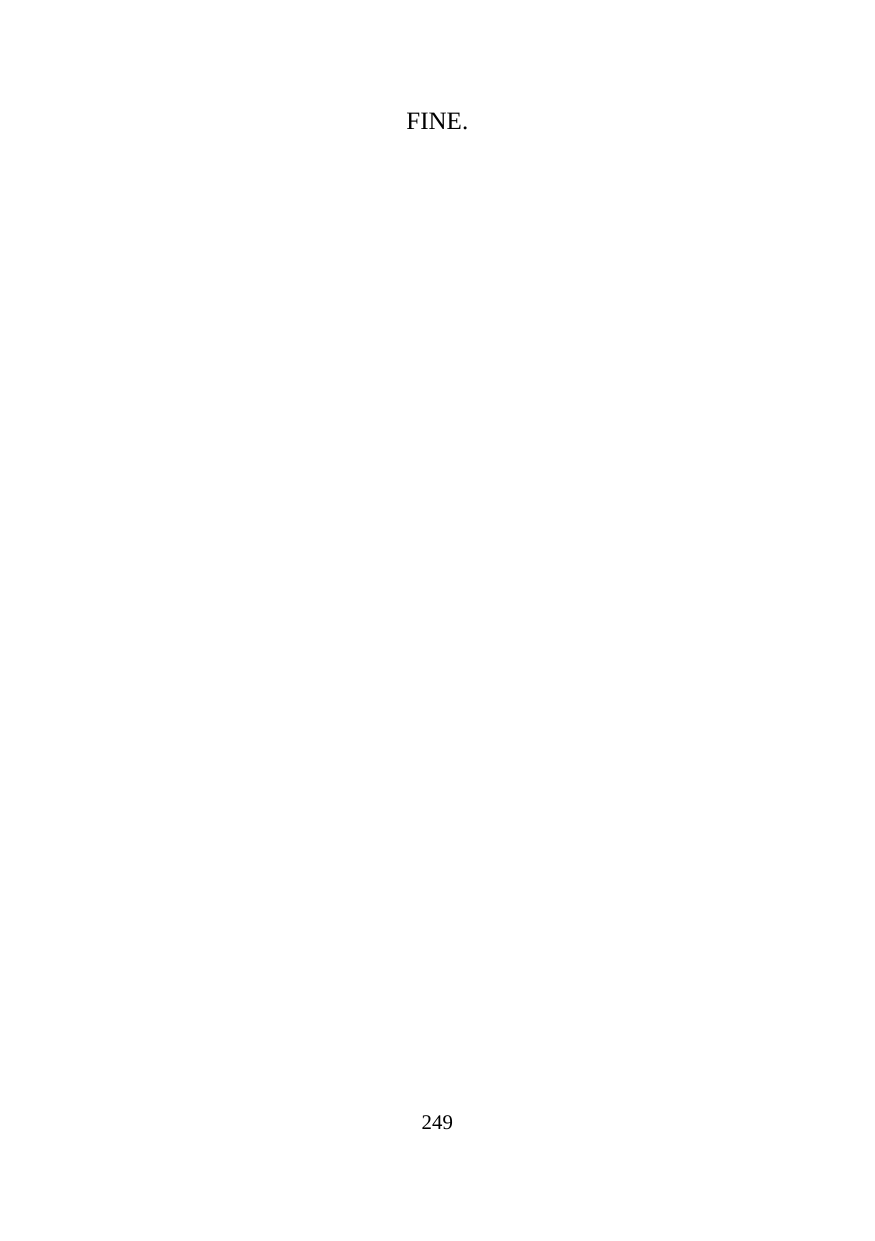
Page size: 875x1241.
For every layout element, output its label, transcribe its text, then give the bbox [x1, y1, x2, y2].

text FINE. [106, 106, 768, 135]
